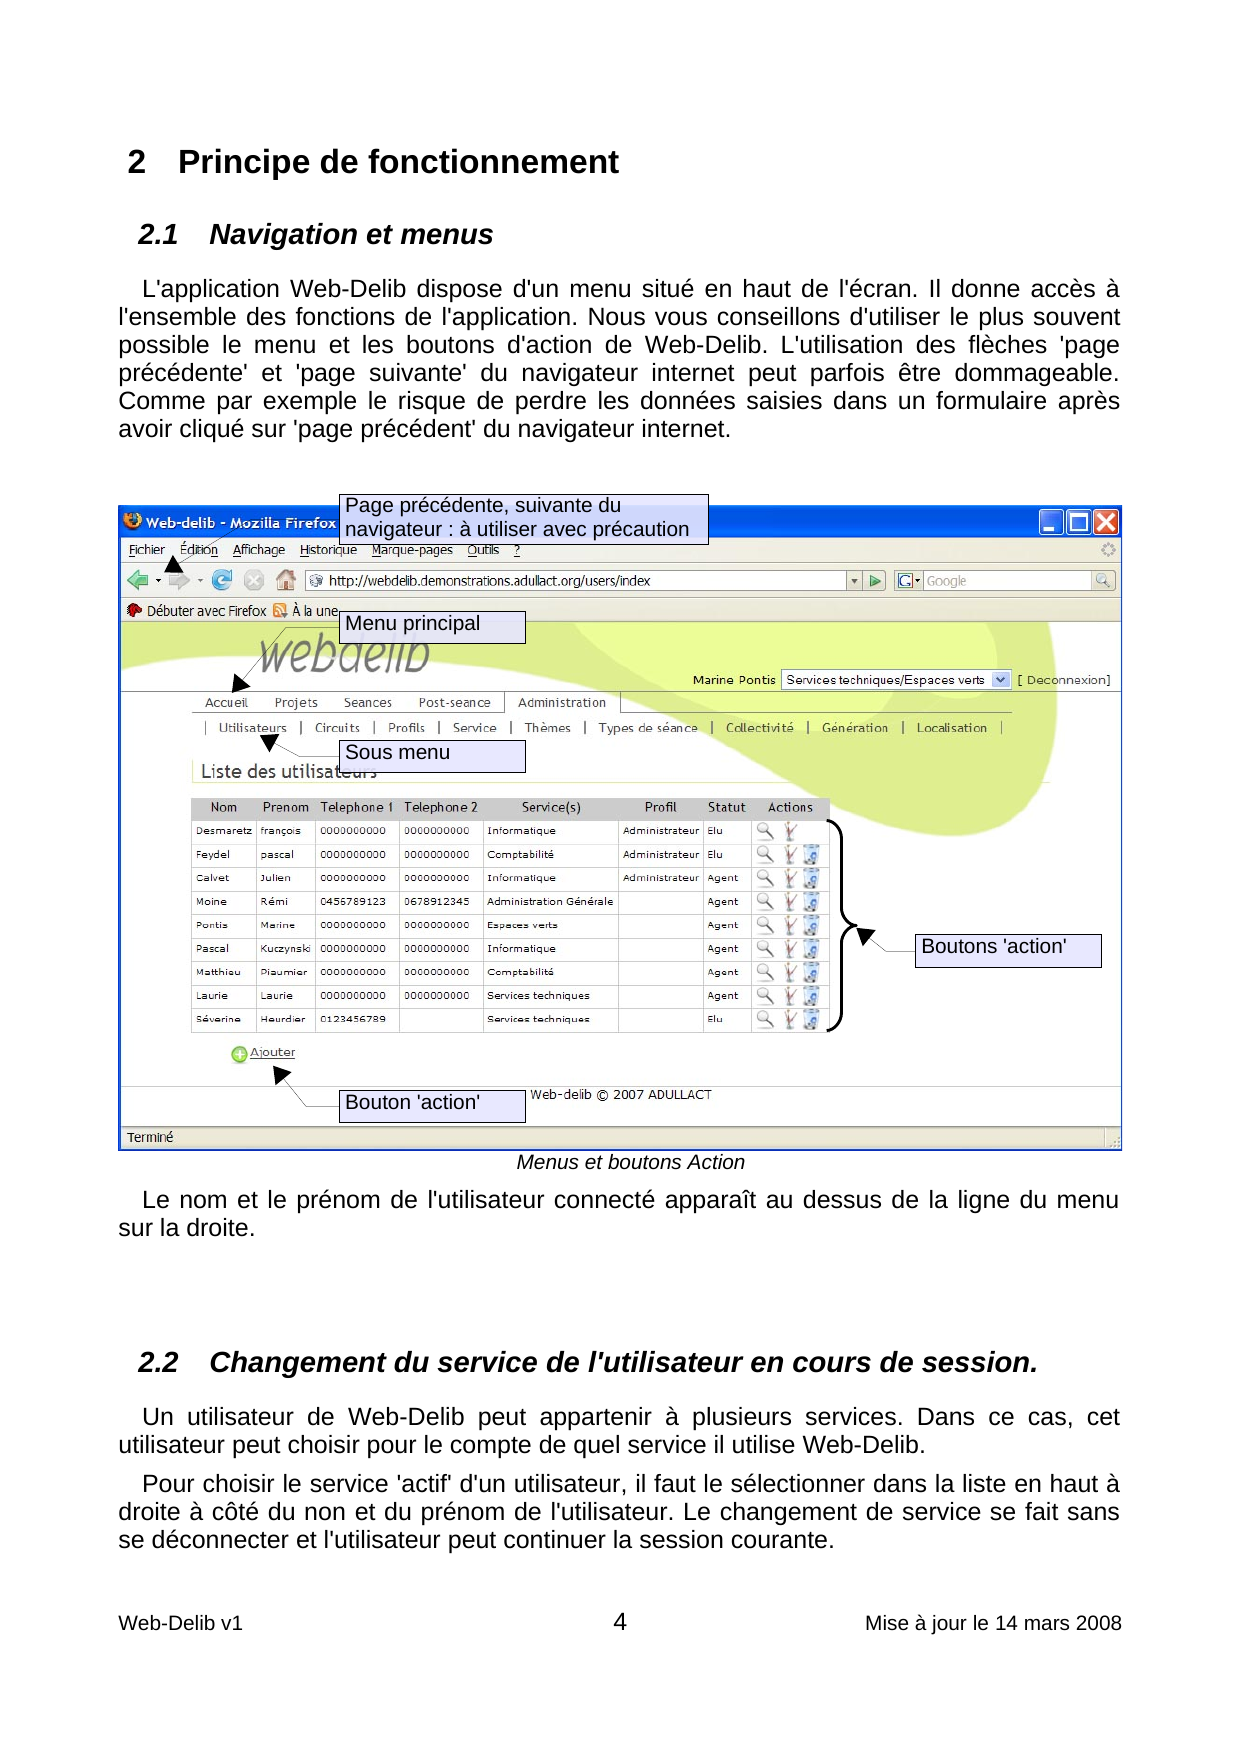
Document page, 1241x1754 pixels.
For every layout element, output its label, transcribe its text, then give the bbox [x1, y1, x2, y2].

subtitle Changement du service de l'utilisateur en cours de session. [118, 1346, 1122, 1378]
text L'application Web-Delib dispose d'un menu situé en haut de l'écran. Il donne accès à l'ensemble des fonctions de l'application. Nous vous conseillons d'utiliser le plus souvent possible le menu et les boutons d'action de Web-Delib. L'utilisation des flèches 'page précédente' et 'page suivante' du navigateur internet peut parfois être dommageable. Comme par exemple le risque de perdre les données saisies dans un formulaire après avoir cliqué sur 'page précédent' du navigateur internet. [118, 275, 1122, 442]
text Un utilisateur de Web-Delib peut appartenir à plusieurs services. Dans ce cas, cet utilisateur peut choisir pour le compte de quel service il utilise Web-Delib. [118, 1403, 1122, 1458]
text [118, 494, 339, 505]
text Le nom et le prénom de l'utilisateur connecté apparaît au dessus de la ligne du menu sur la droite. [118, 1186, 1122, 1241]
text [709, 494, 1122, 505]
text Menus et boutons Action [118, 1151, 1122, 1174]
subtitle Navigation et menus [118, 218, 1122, 251]
picture [118, 505, 1123, 1151]
subtitle Principe de fonctionnement [118, 143, 1122, 181]
text Pour choisir le service 'actif' d'un utilisateur, il faut le sélectionner dans la liste en haut à droite à côté du non et du prénom de l'utilisateur. Le changement de service se fait sans se déconnecter et l'utilisateur peut continuer la session courante. [118, 1470, 1122, 1554]
